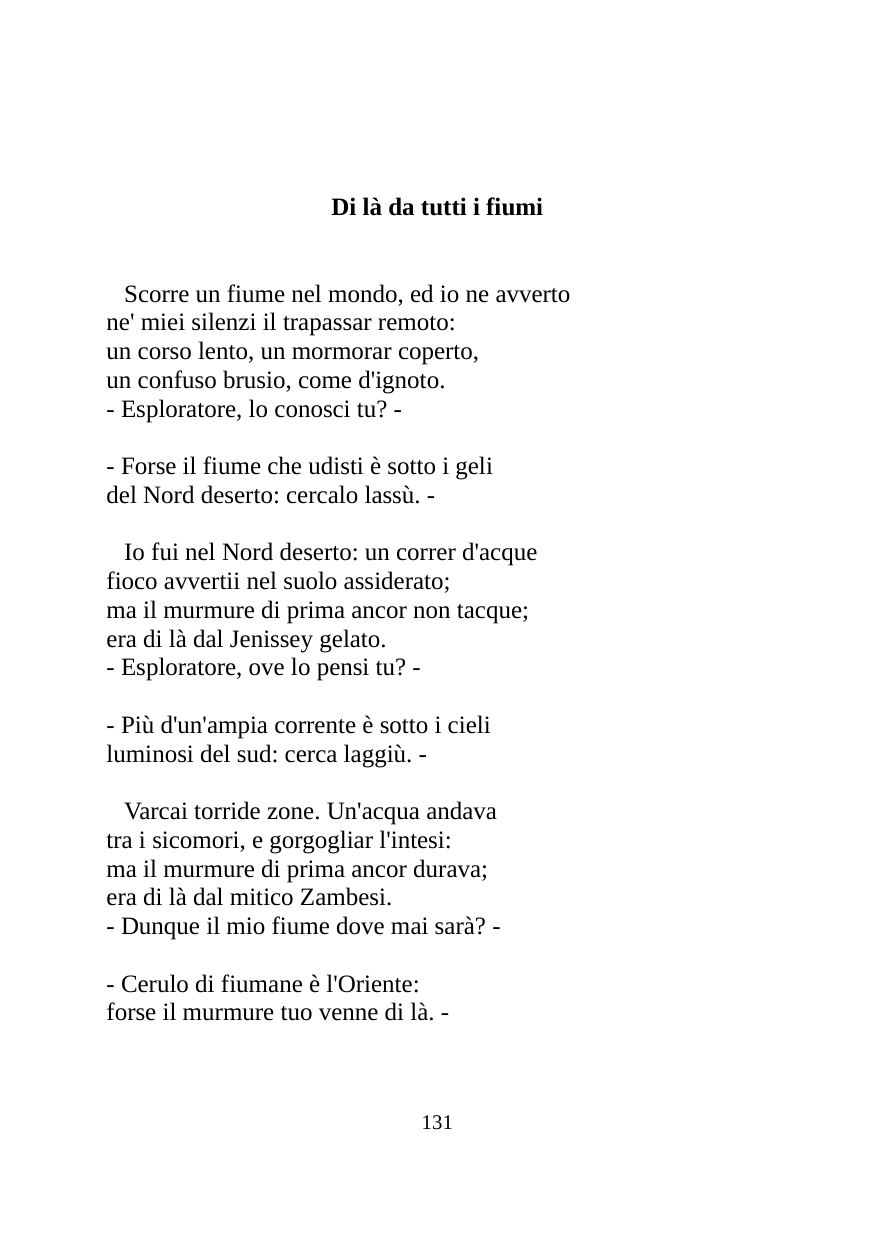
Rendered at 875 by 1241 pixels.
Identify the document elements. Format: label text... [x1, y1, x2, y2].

text - Cerulo di fiumane è l'Oriente: [106, 969, 768, 997]
text - Esploratore, ove lo pensi tu? - [106, 652, 768, 681]
text un corso lento, un mormorar coperto, [106, 336, 768, 365]
text luminosi del sud: cerca laggiù. - [106, 739, 768, 767]
text - Dunque il mio fiume dove mai sarà? - [106, 911, 768, 940]
text - Più d'un'ampia corrente è sotto i cieli [106, 710, 768, 739]
text Scorre un fiume nel mondo, ed io ne avverto [106, 279, 768, 307]
text Io fui nel Nord deserto: un correr d'acque [106, 537, 768, 566]
text un confuso brusio, come d'ignoto. [106, 365, 768, 394]
text - Esploratore, lo conosci tu? - [106, 394, 768, 422]
text forse il murmure tuo venne di là. - [106, 997, 768, 1026]
text era di là dal mitico Zambesi. [106, 882, 768, 911]
text era di là dal Jenissey gelato. [106, 624, 768, 652]
text fioco avvertii nel suolo assiderato; [106, 566, 768, 595]
text tra i sicomori, e gorgogliar l'intesi: [106, 825, 768, 854]
text Varcai torride zone. Un'acqua andava [106, 796, 768, 825]
text ne' miei silenzi il trapassar remoto: [106, 307, 768, 336]
text ma il murmure di prima ancor non tacque; [106, 595, 768, 624]
text Di là da tutti i fiumi [106, 192, 768, 221]
text ma il murmure di prima ancor durava; [106, 854, 768, 882]
text del Nord deserto: cercalo lassù. - [106, 480, 768, 509]
text - Forse il fiume che udisti è sotto i geli [106, 451, 768, 480]
